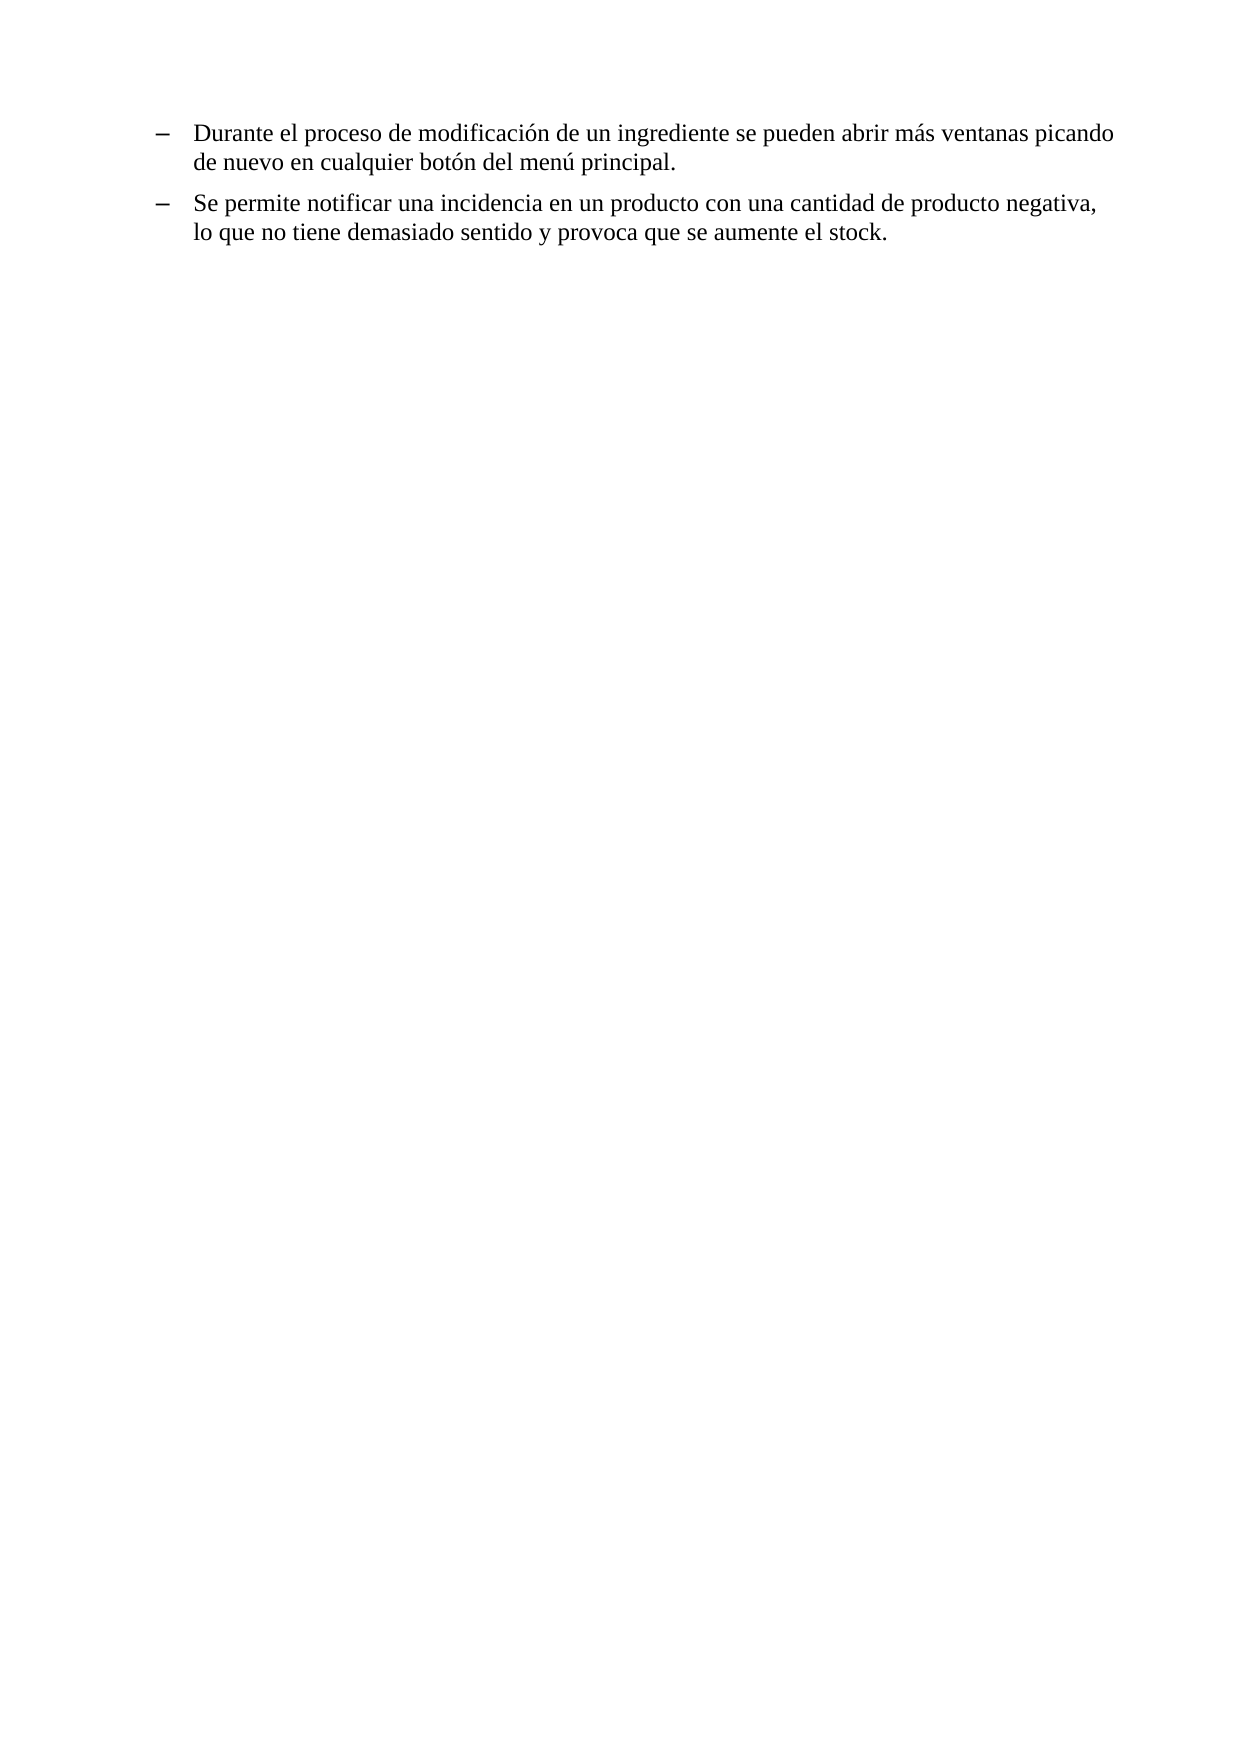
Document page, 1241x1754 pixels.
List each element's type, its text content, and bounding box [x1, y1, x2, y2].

list Se permite notificar una incidencia en un producto con una cantidad de producto negativa, lo que no tiene demasiado sentido y provoca que se aumente el stock. [156, 188, 1122, 246]
list Durante el proceso de modificación de un ingrediente se pueden abrir más ventanas picando de nuevo en cualquier botón del menú principal. [156, 118, 1122, 176]
